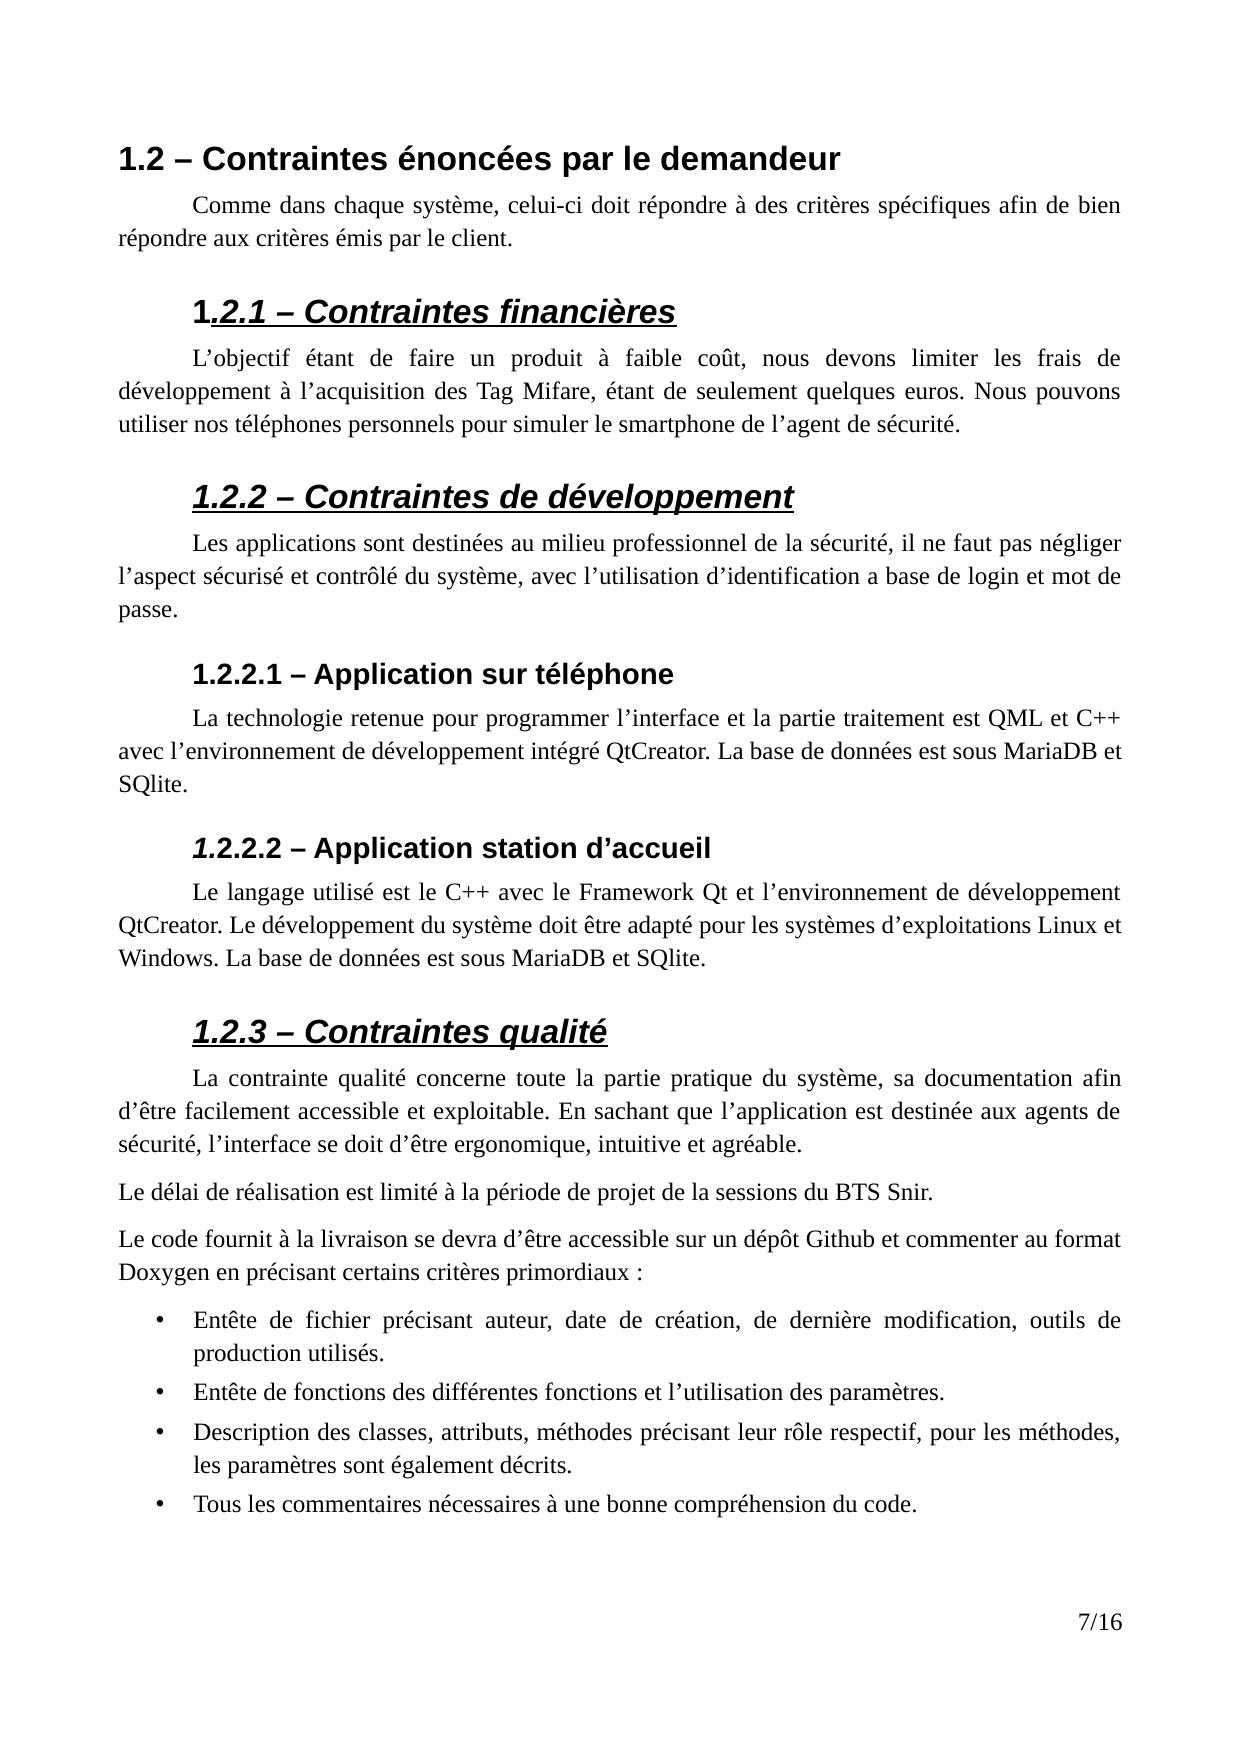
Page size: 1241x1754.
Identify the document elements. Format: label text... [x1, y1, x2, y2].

text Le langage utilisé est le C++ avec le Framework Qt et l’environnement de développement QtCreator. Le développement du système doit être adapté pour les systèmes d’exploitations Linux et Windows. La base de données est sous MariaDB et SQlite. [118, 877, 1122, 972]
list Description des classes, attributs, méthodes précisant leur rôle respectif, pour les méthodes, les paramètres sont également décrits. [156, 1417, 1122, 1478]
list Entête de fonctions des différentes fonctions et l’utilisation des paramètres. [156, 1377, 1122, 1406]
text La contrainte qualité concerne toute la partie pratique du système, sa documentation afin d’être facilement accessible et exploitable. En sachant que l’application est destinée aux agents de sécurité, l’interface se doit d’être ergonomique, intuitive et agréable. [118, 1063, 1122, 1158]
subtitle 1.2.2.1 – Application sur téléphone [118, 657, 1122, 690]
text L’objectif étant de faire un produit à faible coût, nous devons limiter les frais de développement à l’acquisition des Tag Mifare, étant de seulement quelques euros. Nous pouvons utiliser nos téléphones personnels pour simuler le smartphone de l’agent de sécurité. [118, 343, 1122, 437]
subtitle 1.2.3 – Contraintes qualité [118, 1012, 1122, 1050]
list Tous les commentaires nécessaires à une bonne compréhension du code. [156, 1489, 1122, 1518]
subtitle 1.2.1 – Contraintes financières [118, 292, 1122, 330]
text Le délai de réalisation est limité à la période de projet de la sessions du BTS Snir. [118, 1177, 1122, 1205]
text Comme dans chaque système, celui-ci doit répondre à des critères spécifiques afin de bien répondre aux critères émis par le client. [118, 190, 1122, 252]
text La technologie retenue pour programmer l’interface et la partie traitement est QML et C++ avec l’environnement de développement intégré QtCreator. La base de données est sous MariaDB et SQlite. [118, 703, 1122, 798]
list Entête de fichier précisant auteur, date de création, de dernière modification, outils de production utilisés. [156, 1305, 1122, 1367]
subtitle 1.2.2 – Contraintes de développement [118, 477, 1122, 516]
subtitle 1.2.2.2 – Application station d’accueil [118, 831, 1122, 865]
text Le code fournit à la livraison se devra d’être accessible sur un dépôt Github et commenter au format Doxygen en précisant certains critères primordiaux : [118, 1224, 1122, 1286]
subtitle 1.2 – Contraintes énoncées par le demandeur [118, 139, 1122, 178]
text Les applications sont destinées au milieu professionnel de la sécurité, il ne faut pas négliger l’aspect sécurisé et contrôlé du système, avec l’utilisation d’identification a base de login et mot de passe. [118, 528, 1122, 623]
